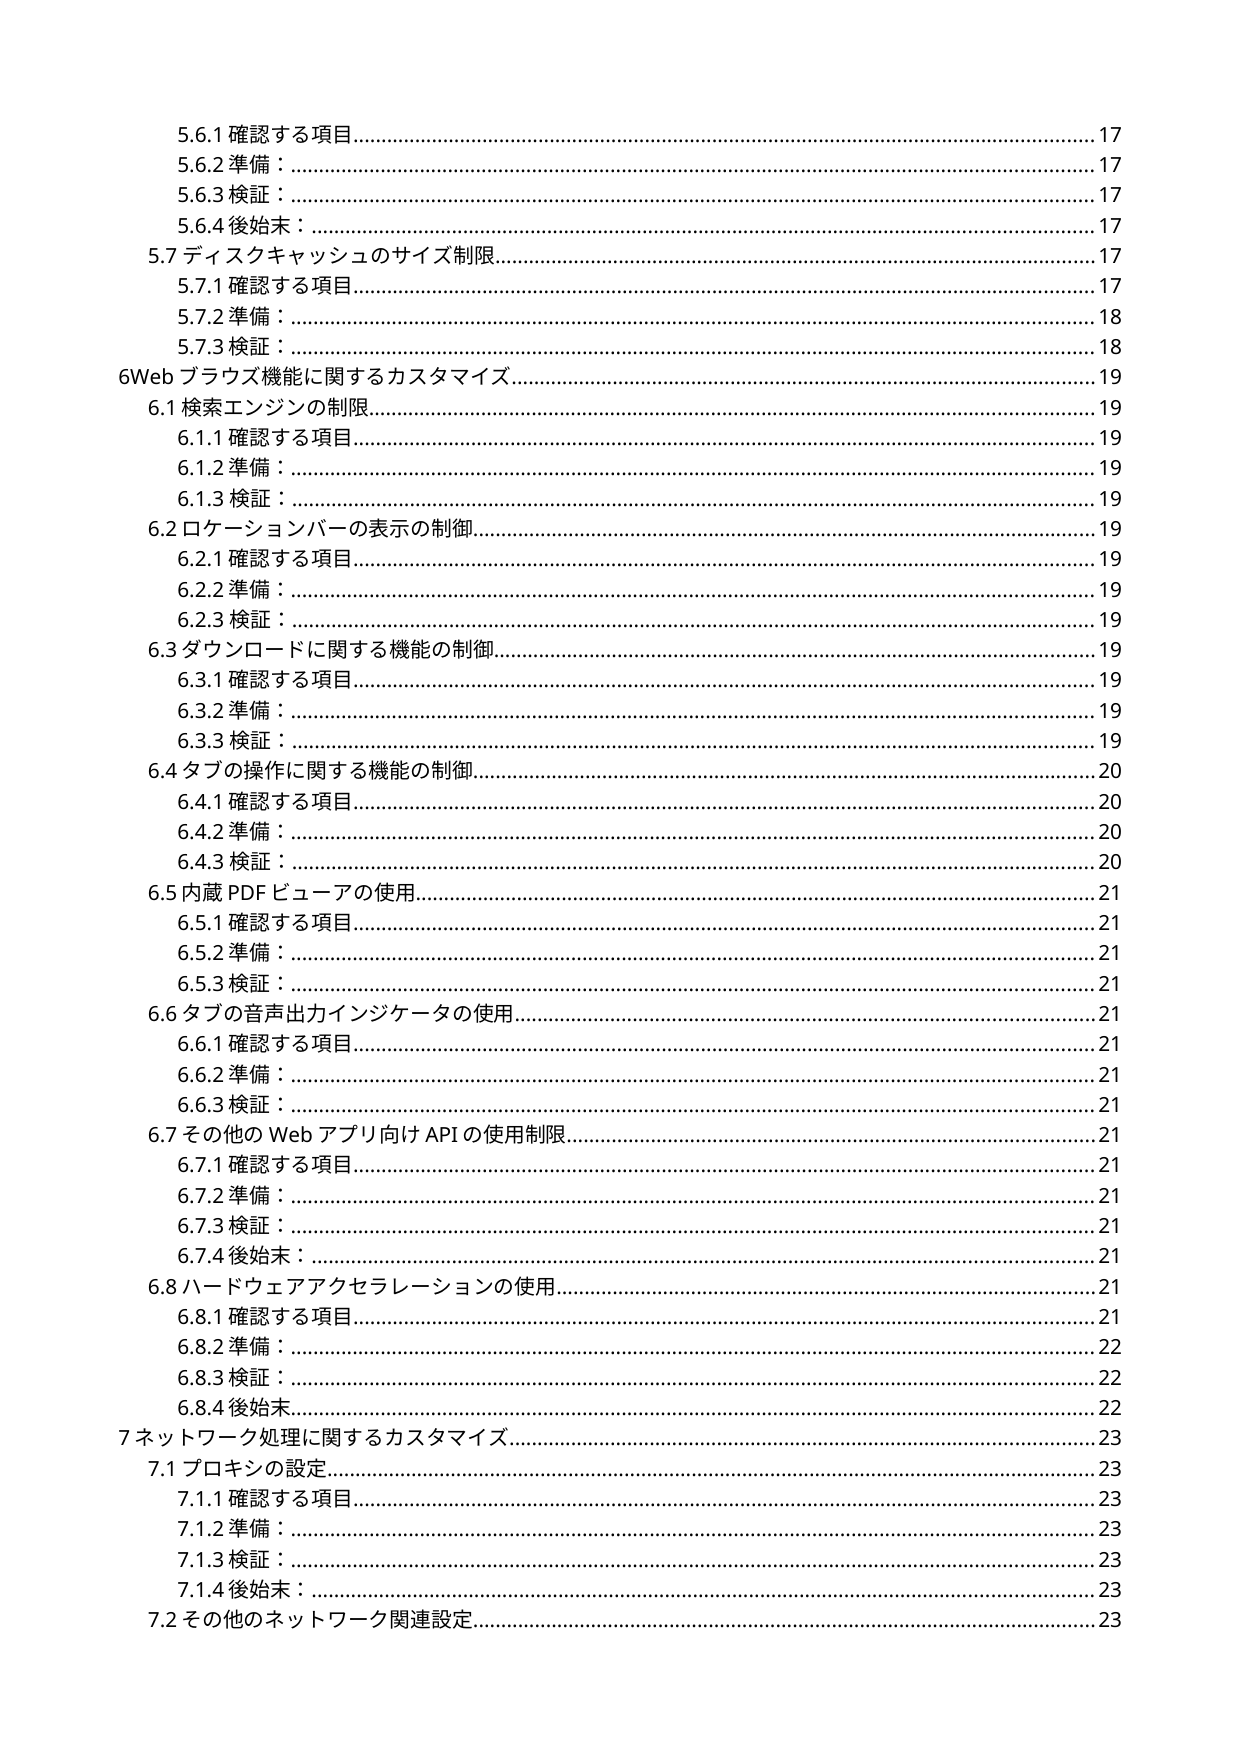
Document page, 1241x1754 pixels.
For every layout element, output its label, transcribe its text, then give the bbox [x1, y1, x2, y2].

text 6.8.1確認する項目 21 [177, 1300, 1122, 1331]
text 6.7.3検証： 21 [177, 1209, 1122, 1240]
text 5.7 ディスクキャッシュのサイズ制限 17 [148, 239, 1122, 270]
text 6.3ダウンロードに関する機能の制御 19 [148, 633, 1122, 664]
text 6.1.3 検証： 19 [177, 482, 1122, 512]
text 6.3.2準備： 19 [177, 694, 1122, 724]
text 6.8ハードウェアアクセラレーションの使用 21 [148, 1270, 1122, 1300]
text 6.8.2準備： 22 [177, 1331, 1122, 1361]
text 6Webブラウズ機能に関するカスタマイズ 19 [118, 361, 1122, 391]
text 5.6.3検証： 17 [177, 179, 1122, 209]
text 7.2その他のネットワーク関連設定 23 [148, 1603, 1122, 1634]
text 6.5.3検証： 21 [177, 967, 1122, 997]
text 6.3.1確認する項目 19 [177, 664, 1122, 694]
text 7.1.1確認する項目 23 [177, 1482, 1122, 1512]
text 6.6.2準備： 21 [177, 1058, 1122, 1088]
text 6.8.4後始末 22 [177, 1391, 1122, 1422]
text 6.4タブの操作に関する機能の制御 20 [148, 755, 1122, 785]
text 6.2.2準備： 19 [177, 573, 1122, 603]
text 5.7.3検証： 18 [177, 330, 1122, 361]
text 6.7.4後始末： 21 [177, 1240, 1122, 1270]
text 5.6.4後始末： 17 [177, 209, 1122, 239]
text 5.7.2準備： 18 [177, 300, 1122, 330]
text 6.5内蔵PDFビューアの使用 21 [148, 876, 1122, 906]
text 6.4.1確認する項目 20 [177, 785, 1122, 815]
text 6.6タブの音声出力インジケータの使用 21 [148, 997, 1122, 1027]
text 6.7その他のWebアプリ向けAPIの使用制限 21 [148, 1118, 1122, 1149]
text 5.6.2準備： 17 [177, 148, 1122, 179]
text 6.4.3 検証： 20 [177, 846, 1122, 876]
text 6.6.1確認する項目 21 [177, 1027, 1122, 1058]
text 7ネットワーク処理に関するカスタマイズ 23 [118, 1422, 1122, 1452]
text 6.7.2準備： 21 [177, 1179, 1122, 1209]
text 6.1.1確認する項目 19 [177, 421, 1122, 452]
text 7.1.4後始末： 23 [177, 1573, 1122, 1603]
text 6.2ロケーションバーの表示の制御 19 [148, 512, 1122, 542]
text 6.2.1確認する項目 19 [177, 542, 1122, 573]
text 6.1検索エンジンの制限 19 [148, 391, 1122, 421]
text 6.3.3 検証： 19 [177, 724, 1122, 755]
text 5.6.1確認する項目 17 [177, 118, 1122, 148]
text 6.4.2準備： 20 [177, 815, 1122, 846]
text 7.1.3検証： 23 [177, 1543, 1122, 1573]
text 6.1.2準備： 19 [177, 452, 1122, 482]
text 6.8.3検証： 22 [177, 1361, 1122, 1391]
text 6.6.3検証： 21 [177, 1088, 1122, 1118]
text 6.7.1確認する項目 21 [177, 1149, 1122, 1179]
text 6.5.2準備： 21 [177, 937, 1122, 967]
text 7.1プロキシの設定 23 [148, 1452, 1122, 1482]
text 5.7.1確認する項目 17 [177, 270, 1122, 300]
text 7.1.2準備： 23 [177, 1512, 1122, 1543]
text 6.5.1確認する項目 21 [177, 906, 1122, 937]
text 6.2.3 検証： 19 [177, 603, 1122, 633]
